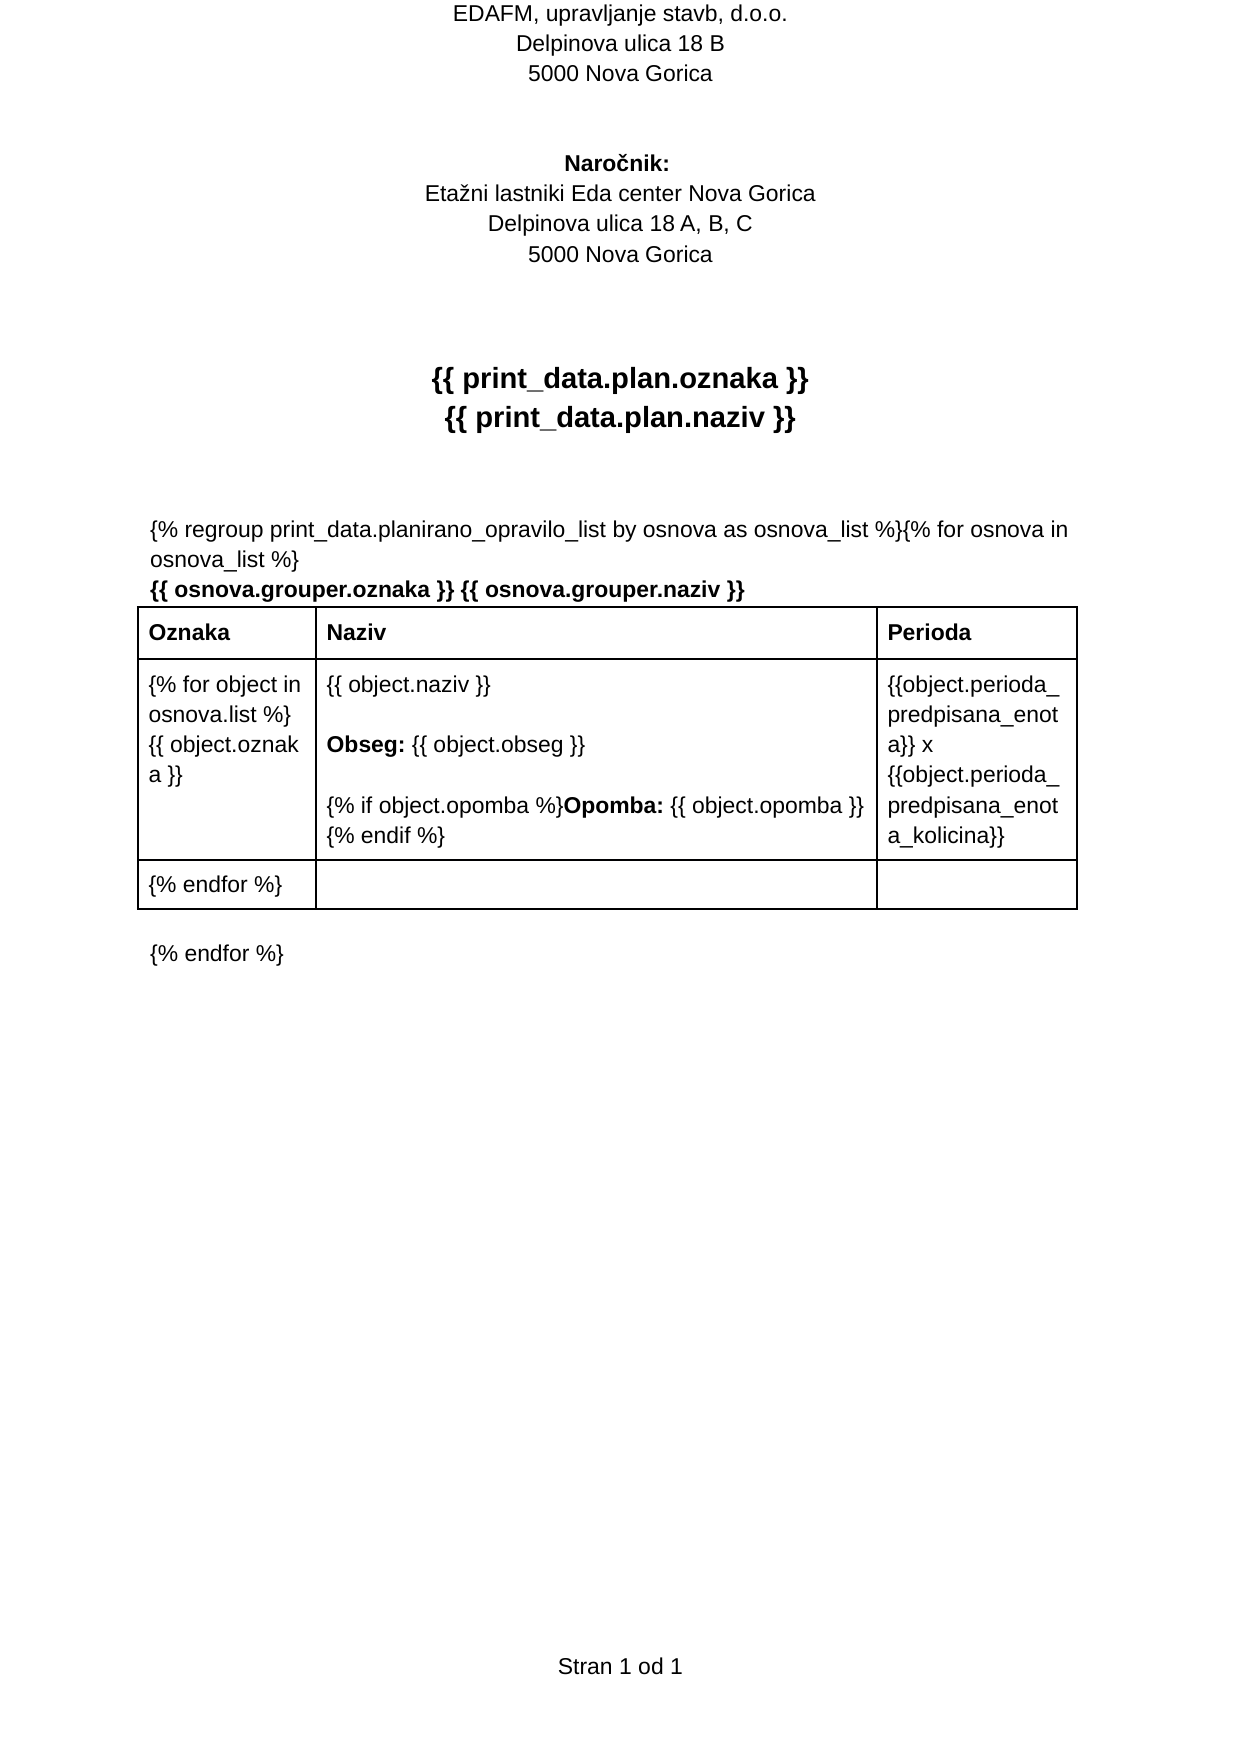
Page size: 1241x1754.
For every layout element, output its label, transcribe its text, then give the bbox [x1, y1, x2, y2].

text {% endfor %} [150, 940, 1090, 967]
text Etažni lastniki Eda center Nova Gorica [150, 180, 1090, 207]
table_header Oznaka [139, 608, 315, 658]
text {{ print_data.plan.naziv }} [150, 400, 1090, 433]
table_header Naziv [317, 608, 876, 658]
text Naročnik: [150, 150, 1090, 176]
text {{ osnova.grouper.oznaka }} {{ osnova.grouper.naziv }} [150, 576, 1090, 602]
table_cell [878, 861, 1076, 908]
text {% regroup print_data.planirano_opravilo_list by osnova as osnova_list %}{% for osnova in osnova_list %} [150, 516, 1090, 572]
table_header Perioda [878, 608, 1076, 658]
table_cell [317, 861, 876, 908]
table_cell {{object.perioda_predpisana_enota}} x {{object.perioda_predpisana_enota_kolicina}} [878, 660, 1076, 859]
text {{ print_data.plan.oznaka }} [150, 361, 1090, 395]
table_cell {% for object in osnova.list %}{{ object.oznaka }} [139, 660, 315, 859]
text 5000 Nova Gorica [150, 241, 1090, 267]
table_cell {{ object.naziv }} Obseg: {{ object.obseg }} {% if object.opomba %}Opomba: {{ object.opomba }}{% endif %} [317, 660, 876, 859]
text Delpinova ulica 18 A, B, C [150, 210, 1090, 237]
table_cell {% endfor %} [139, 861, 315, 908]
